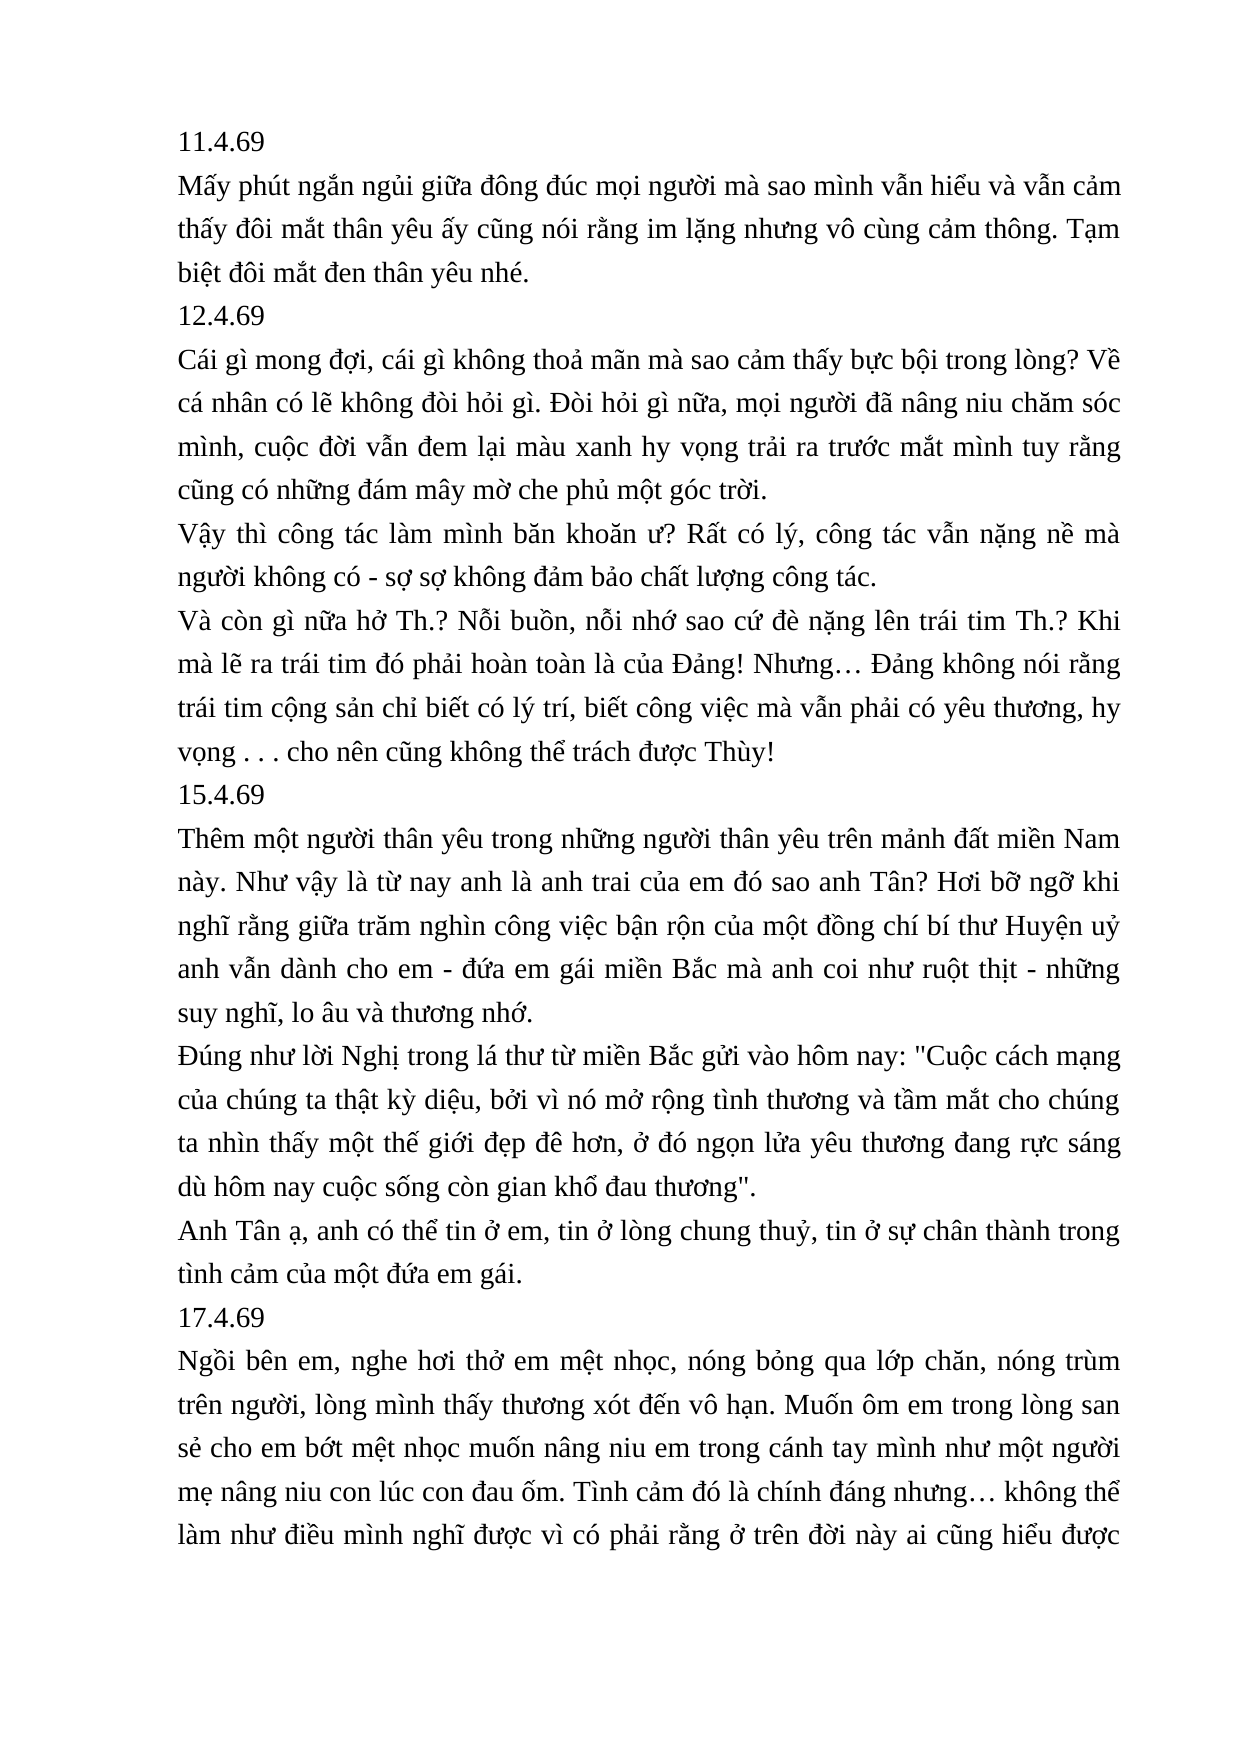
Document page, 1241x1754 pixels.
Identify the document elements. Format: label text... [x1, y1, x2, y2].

text Mấy phút ngắn ngủi giữa đông đúc mọi người mà sao mình vẫn hiểu và vẫn cảm thấy đôi mắt thân yêu ấy cũng nói rằng im lặng nhưng vô cùng cảm thông. Tạm biệt đôi mắt đen thân yêu nhé. [177, 168, 1122, 288]
text 12.4.69 [177, 298, 1122, 332]
text Thêm một người thân yêu trong những người thân yêu trên mảnh đất miền Nam này. Như vậy là từ nay anh là anh trai của em đó sao anh Tân? Hơi bỡ ngỡ khi nghĩ rằng giữa trăm nghìn công việc bận rộn của một đồng chí bí thư Huyện uỷ anh vẫn dành cho em - đứa em gái miền Bắc mà anh coi như ruột thịt - những suy nghĩ, lo âu và thương nhớ. [177, 821, 1122, 1028]
text 15.4.69 [177, 777, 1122, 811]
text 11.4.69 [177, 124, 1122, 158]
text Ngồi bên em, nghe hơi thở em mệt nhọc, nóng bỏng qua lớp chăn, nóng trùm trên người, lòng mình thấy thương xót đến vô hạn. Muốn ôm em trong lòng san sẻ cho em bớt mệt nhọc muốn nâng niu em trong cánh tay mình như một người mẹ nâng niu con lúc con đau ốm. Tình cảm đó là chính đáng nhưng… không thể làm như điều mình nghĩ được vì có phải rằng ở trên đời này ai cũng hiểu được [177, 1343, 1122, 1551]
text Đúng như lời Nghị trong lá thư từ miền Bắc gửi vào hôm nay: "Cuộc cách mạng của chúng ta thật kỳ diệu, bởi vì nó mở rộng tình thương và tầm mắt cho chúng ta nhìn thấy một thế giới đẹp đê hơn, ở đó ngọn lửa yêu thương đang rực sáng dù hôm nay cuộc sống còn gian khổ đau thương". [177, 1038, 1122, 1203]
text Cái gì mong đợi, cái gì không thoả mãn mà sao cảm thấy bực bội trong lòng? Về cá nhân có lẽ không đòi hỏi gì. Đòi hỏi gì nữa, mọi người đã nâng niu chăm sóc mình, cuộc đời vẫn đem lại màu xanh hy vọng trải ra trước mắt mình tuy rằng cũng có những đám mây mờ che phủ một góc trời. [177, 342, 1122, 506]
text Và còn gì nữa hở Th.? Nỗi buồn, nỗi nhớ sao cứ đè nặng lên trái tim Th.? Khi mà lẽ ra trái tim đó phải hoàn toàn là của Đảng! Nhưng… Đảng không nói rằng trái tim cộng sản chỉ biết có lý trí, biết công việc mà vẫn phải có yêu thương, hy vọng . . . cho nên cũng không thể trách được Thùy! [177, 603, 1122, 767]
text Vậy thì công tác làm mình băn khoăn ư? Rất có lý, công tác vẫn nặng nề mà người không có - sợ sợ không đảm bảo chất lượng công tác. [177, 516, 1122, 593]
text 17.4.69 [177, 1300, 1122, 1333]
text Anh Tân ạ, anh có thể tin ở em, tin ở lòng chung thuỷ, tin ở sự chân thành trong tình cảm của một đứa em gái. [177, 1213, 1122, 1290]
